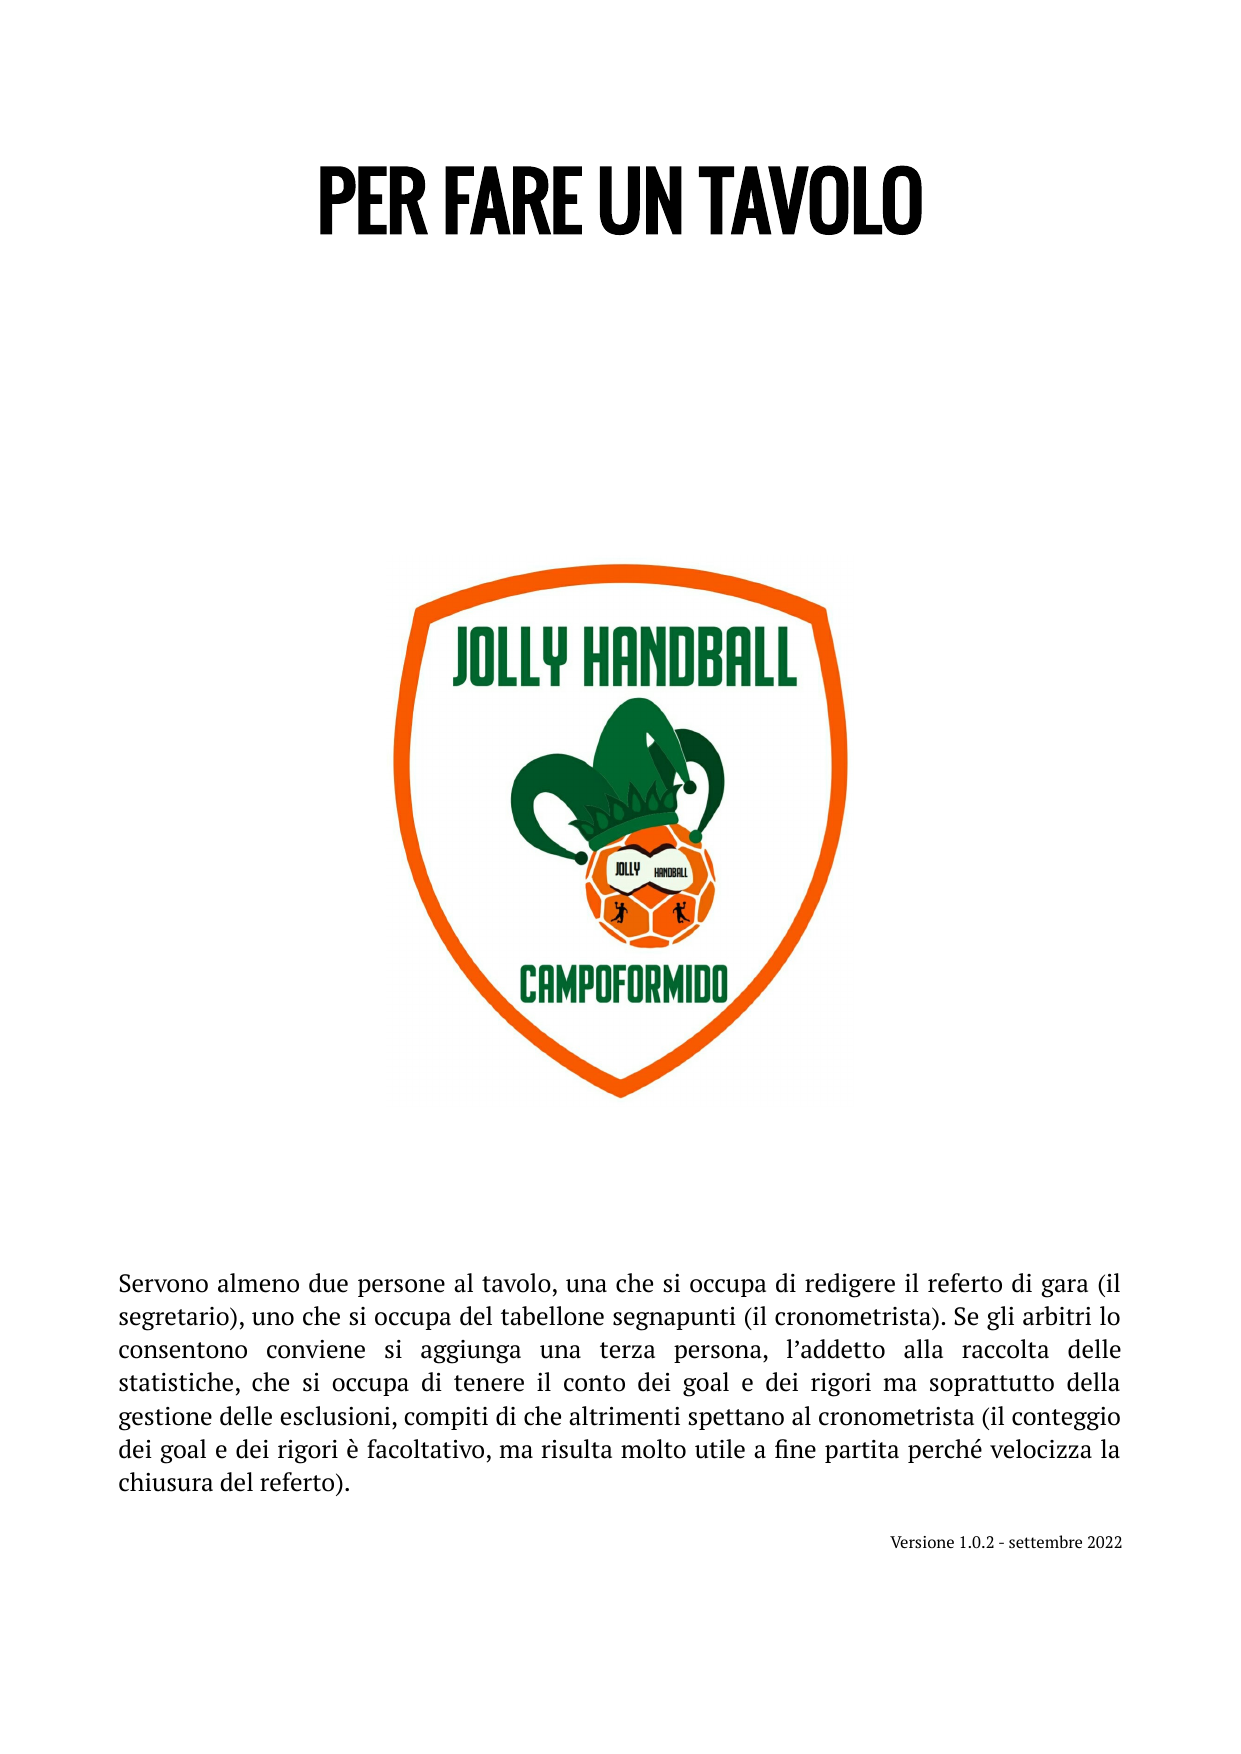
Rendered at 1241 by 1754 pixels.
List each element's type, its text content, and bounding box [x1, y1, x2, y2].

text Versione 1.0.2 - settembre 2022 [118, 1531, 1122, 1553]
text Servono almeno due persone al tavolo, una che si occupa di redigere il referto di gara (il segretario), uno che si occupa del tabellone segnapunti (il cronometrista). Se gli arbitri lo consentono conviene si aggiunga una terza persona, l’addetto alla raccolta delle statistiche, che si occupa di tenere il conto dei goal e dei rigori ma soprattutto della gestione delle esclusioni, compiti di che altrimenti spettano al cronometrista (il conteggio dei goal e dei rigori è facoltativo, ma risulta molto utile a fine partita perché velocizza la chiusura del referto). [118, 1266, 1122, 1498]
picture [386, 555, 854, 1107]
title Per fare un tavolo [118, 144, 1122, 255]
